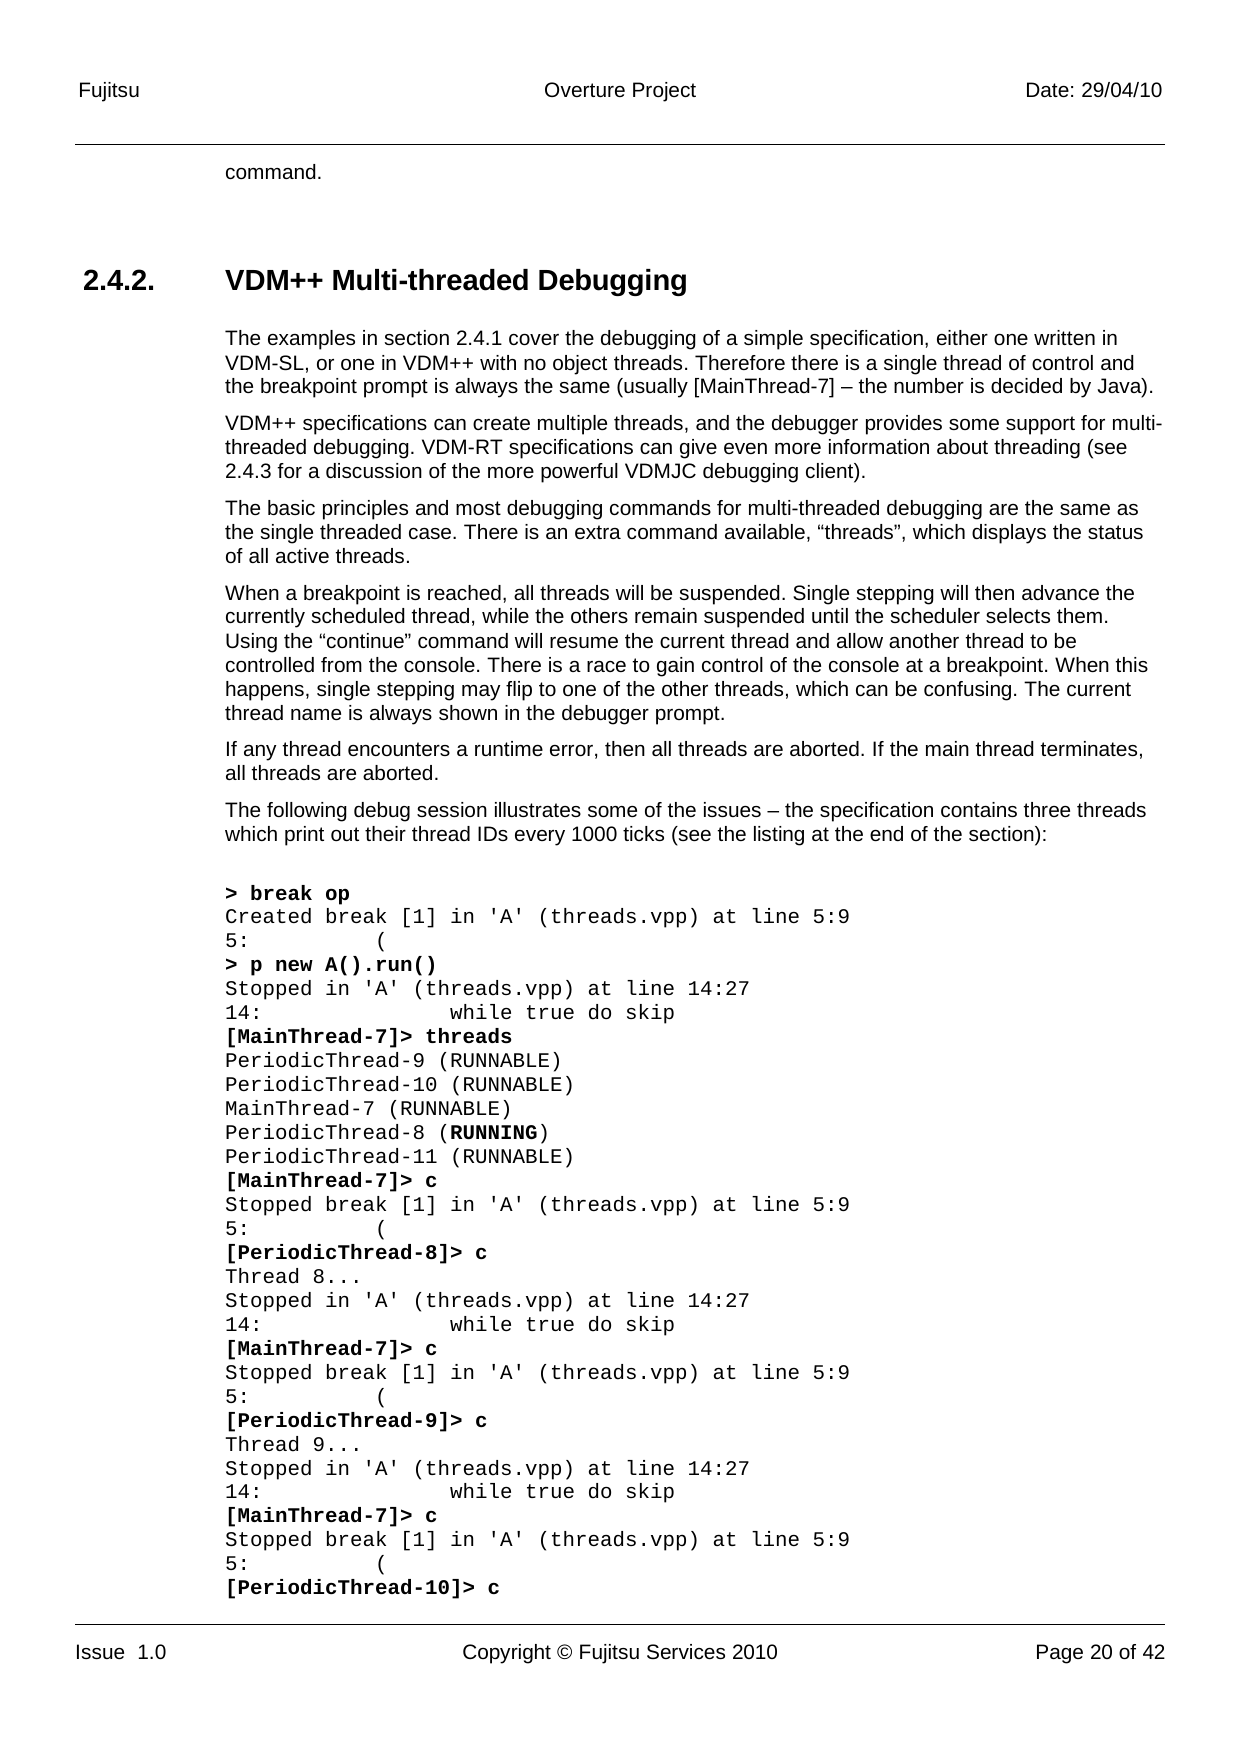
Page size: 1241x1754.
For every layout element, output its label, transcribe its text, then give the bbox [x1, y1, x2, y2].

text PeriodicThread-11 (RUNNABLE) [225, 1146, 1165, 1170]
text PeriodicThread-8 (RUNNING) [225, 1122, 1165, 1146]
text 5: ( [225, 930, 1165, 954]
text 5: ( [225, 1218, 1165, 1242]
text [MainThread-7]> threads [225, 1026, 1165, 1050]
text MainThread-7 (RUNNABLE) [225, 1098, 1165, 1122]
text Stopped break [1] in 'A' (threads.vpp) at line 5:9 [225, 1362, 1165, 1386]
text Stopped break [1] in 'A' (threads.vpp) at line 5:9 [225, 1194, 1165, 1218]
text PeriodicThread-10 (RUNNABLE) [225, 1074, 1165, 1098]
text > break op [225, 882, 1165, 906]
text The basic principles and most debugging commands for multi-threaded debugging are the same as the single threaded case. There is an extra command available, “threads”, which displays the status of all active threads. [225, 496, 1165, 568]
text [PeriodicThread-8]> c [225, 1242, 1165, 1266]
text Created break [1] in 'A' (threads.vpp) at line 5:9 [225, 906, 1165, 930]
subtitle VDM++ Multi-threaded Debugging [75, 263, 1165, 296]
text 5: ( [225, 1553, 1165, 1577]
text PeriodicThread-9 (RUNNABLE) [225, 1050, 1165, 1074]
text Stopped in 'A' (threads.vpp) at line 14:27 [225, 1457, 1165, 1481]
text > p new A().run() [225, 954, 1165, 978]
text [PeriodicThread-9]> c [225, 1409, 1165, 1433]
text Stopped in 'A' (threads.vpp) at line 14:27 [225, 1290, 1165, 1314]
text 14: while true do skip [225, 1481, 1165, 1505]
text command. [225, 160, 1165, 184]
text The following debug session illustrates some of the issues – the specification contains three threads which print out their thread IDs every 1000 ticks (see the listing at the end of the section): [225, 798, 1165, 846]
text [PeriodicThread-10]> c [225, 1577, 1165, 1601]
text [MainThread-7]> c [225, 1170, 1165, 1194]
text [MainThread-7]> c [225, 1505, 1165, 1529]
text 14: while true do skip [225, 1002, 1165, 1026]
text The examples in section 2.4.1 cover the debugging of a simple specification, either one written in VDM-SL, or one in VDM++ with no object threads. Therefore there is a single thread of control and the breakpoint prompt is always the same (usually [MainThread-7] – the number is decided by Java). [225, 326, 1165, 398]
text Stopped in 'A' (threads.vpp) at line 14:27 [225, 978, 1165, 1002]
text Thread 9... [225, 1433, 1165, 1457]
text When a breakpoint is reached, all threads will be suspended. Single stepping will then advance the currently scheduled thread, while the others remain suspended until the scheduler selects them. Using the “continue” command will resume the current thread and allow another thread to be controlled from the console. There is a race to gain control of the console at a breakpoint. When this happens, single stepping may flip to one of the other threads, which can be confusing. The current thread name is always shown in the debugger prompt. [225, 580, 1165, 725]
text 5: ( [225, 1386, 1165, 1409]
text Stopped break [1] in 'A' (threads.vpp) at line 5:9 [225, 1529, 1165, 1553]
text If any thread encounters a runtime error, then all threads are aborted. If the main thread terminates, all threads are aborted. [225, 737, 1165, 785]
text [MainThread-7]> c [225, 1338, 1165, 1362]
text Thread 8... [225, 1266, 1165, 1290]
text VDM++ specifications can create multiple threads, and the debugger provides some support for multi-threaded debugging. VDM-RT specifications can give even more information about threading (see 2.4.3 for a discussion of the more powerful VDMJC debugging client). [225, 411, 1165, 483]
text 14: while true do skip [225, 1314, 1165, 1338]
